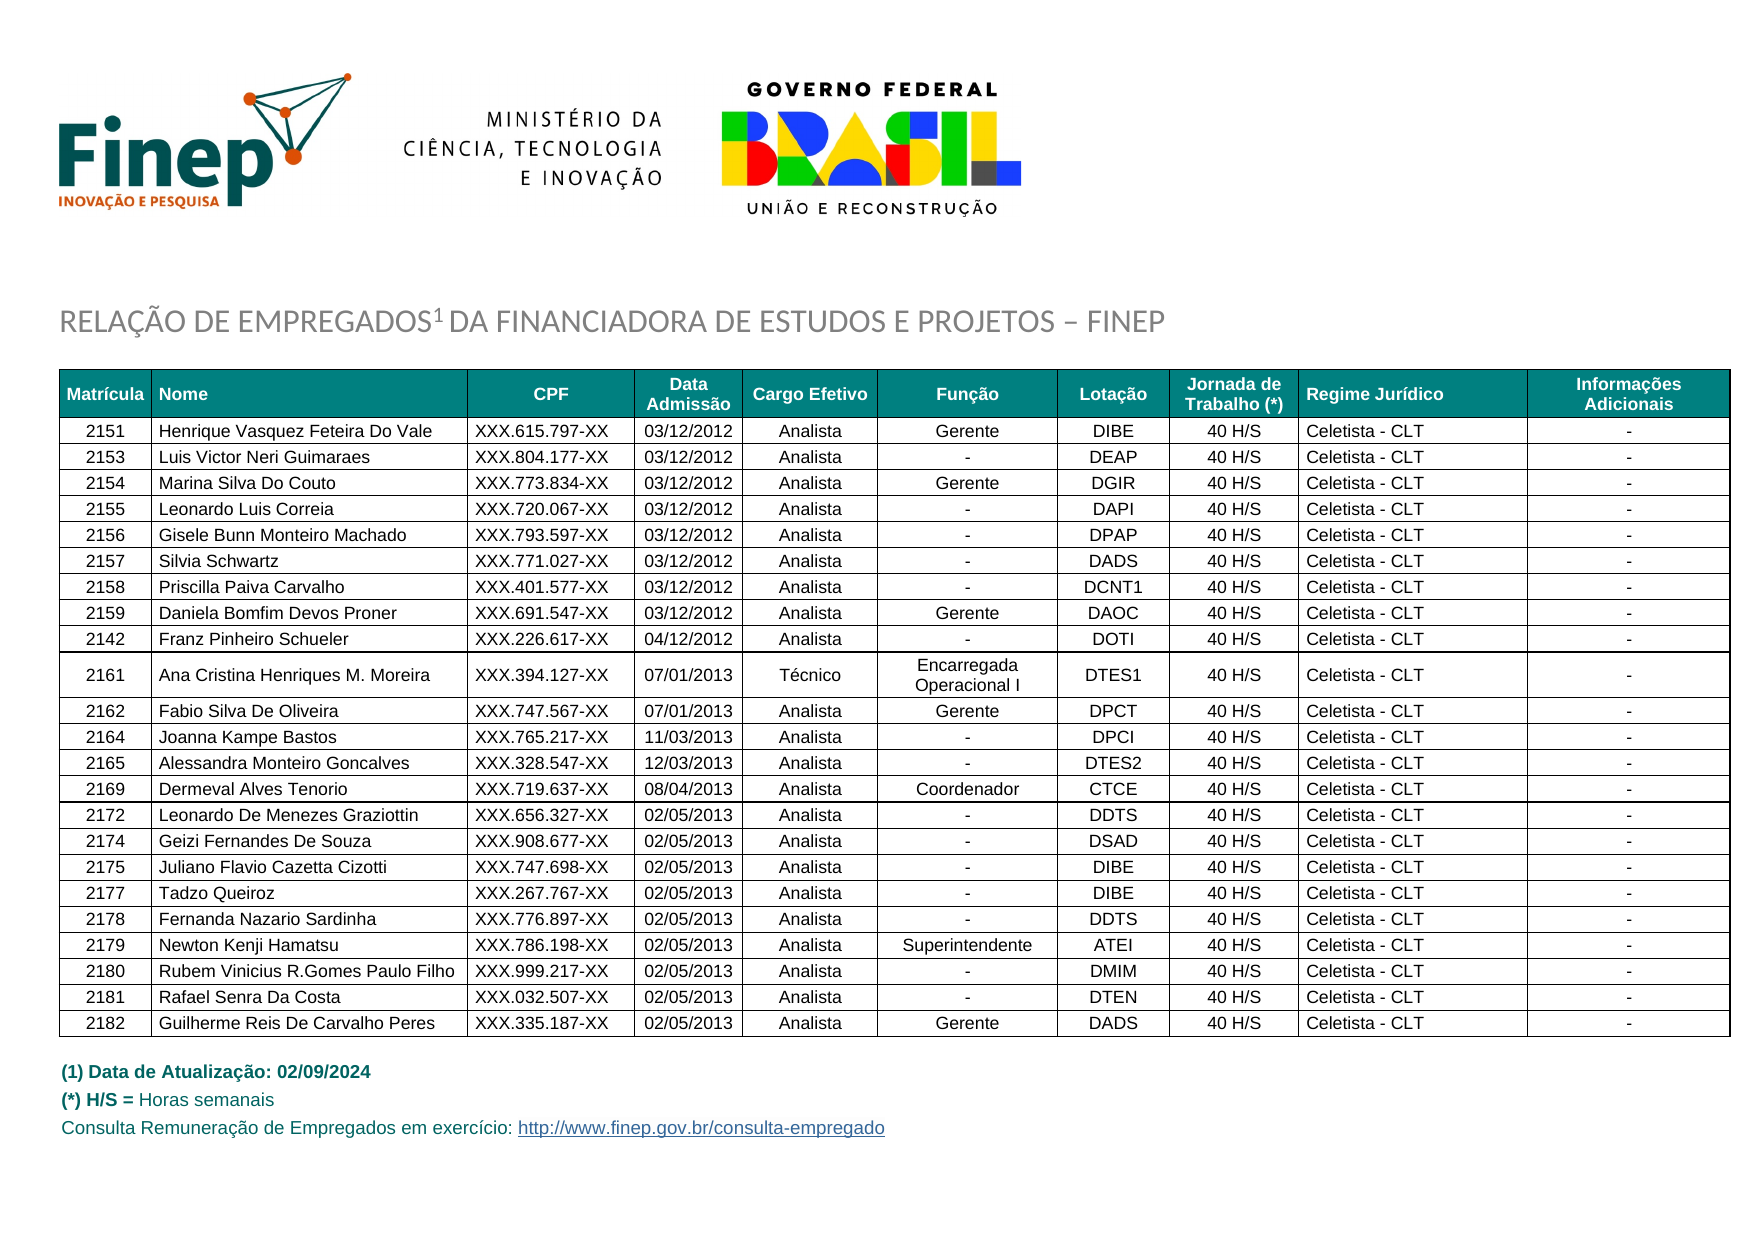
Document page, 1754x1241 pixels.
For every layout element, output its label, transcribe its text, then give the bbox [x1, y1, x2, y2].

table_cell Analista [743, 881, 877, 906]
table_cell DIBE [1058, 418, 1169, 443]
table_cell XXX.691.547-XX [468, 600, 634, 625]
table_cell 40 H/S [1170, 1011, 1298, 1036]
table_cell Encarregada Operacional I [878, 653, 1057, 697]
table_cell Analista [743, 496, 877, 521]
table_cell 04/12/2012 [635, 626, 742, 651]
table_cell Newton Kenji Hamatsu [152, 933, 467, 958]
table_cell - [878, 959, 1057, 984]
table_cell 40 H/S [1170, 626, 1298, 651]
table_cell DOTI [1058, 626, 1169, 651]
table_cell Gerente [878, 418, 1057, 443]
table_header Nome [152, 370, 467, 417]
table_cell Analista [743, 1011, 877, 1036]
table_cell - [1528, 1011, 1729, 1036]
table_cell Celetista - CLT [1299, 985, 1527, 1010]
table_cell Analista [743, 698, 877, 723]
table_cell - [1528, 750, 1729, 775]
table_cell Analista [743, 522, 877, 547]
table_cell Rafael Senra Da Costa [152, 985, 467, 1010]
table_cell Leonardo Luis Correia [152, 496, 467, 521]
table_cell Leonardo De Menezes Graziottin [152, 803, 467, 827]
table_cell XXX.032.507-XX [468, 985, 634, 1010]
table_cell 40 H/S [1170, 548, 1298, 573]
table_cell 02/05/2013 [635, 985, 742, 1010]
table_cell 02/05/2013 [635, 959, 742, 984]
table_cell 40 H/S [1170, 933, 1298, 958]
table_cell 03/12/2012 [635, 418, 742, 443]
table_cell 02/05/2013 [635, 803, 742, 827]
table_cell XXX.267.767-XX [468, 881, 634, 906]
table_cell XXX.773.834-XX [468, 470, 634, 495]
table_cell Luis Victor Neri Guimaraes [152, 444, 467, 469]
table_header Função [878, 370, 1057, 417]
table_cell - [1528, 881, 1729, 906]
table_cell - [878, 803, 1057, 827]
table_cell Celetista - CLT [1299, 522, 1527, 547]
table_cell 2172 [60, 803, 151, 827]
table_cell DDTS [1058, 907, 1169, 932]
table_cell XXX.908.677-XX [468, 829, 634, 853]
table_cell Celetista - CLT [1299, 626, 1527, 651]
table_cell - [878, 626, 1057, 651]
table_cell 2164 [60, 724, 151, 749]
table_cell 2165 [60, 750, 151, 775]
table_cell Gisele Bunn Monteiro Machado [152, 522, 467, 547]
table_cell 2161 [60, 653, 151, 697]
table_cell Coordenador [878, 776, 1057, 801]
table_cell 08/04/2013 [635, 776, 742, 801]
table_cell 02/05/2013 [635, 855, 742, 879]
table_cell Franz Pinheiro Schueler [152, 626, 467, 651]
table_cell - [1528, 626, 1729, 651]
table_cell XXX.335.187-XX [468, 1011, 634, 1036]
table_cell Celetista - CLT [1299, 698, 1527, 723]
table_header CPF [468, 370, 634, 417]
table_cell 2159 [60, 600, 151, 625]
table_cell Analista [743, 724, 877, 749]
table_cell DADS [1058, 1011, 1169, 1036]
table_cell - [1528, 496, 1729, 521]
table_cell 02/05/2013 [635, 829, 742, 853]
table_cell Celetista - CLT [1299, 803, 1527, 827]
table_cell - [878, 907, 1057, 932]
table_cell 2180 [60, 959, 151, 984]
table_cell - [878, 724, 1057, 749]
table_cell 2174 [60, 829, 151, 853]
table_cell 2157 [60, 548, 151, 573]
table_cell Analista [743, 907, 877, 932]
table_cell DIBE [1058, 881, 1169, 906]
table_cell - [878, 522, 1057, 547]
table_cell XXX.719.637-XX [468, 776, 634, 801]
table_cell XXX.394.127-XX [468, 653, 634, 697]
table_cell Celetista - CLT [1299, 855, 1527, 879]
table_cell DAOC [1058, 600, 1169, 625]
table_cell DTES1 [1058, 653, 1169, 697]
table_cell Analista [743, 548, 877, 573]
table_cell - [1528, 829, 1729, 853]
table_cell Marina Silva Do Couto [152, 470, 467, 495]
table_cell 2153 [60, 444, 151, 469]
table_header Matrícula [60, 370, 151, 417]
table_cell Analista [743, 600, 877, 625]
table_cell 40 H/S [1170, 653, 1298, 697]
table_cell 03/12/2012 [635, 574, 742, 599]
table_cell XXX.776.897-XX [468, 907, 634, 932]
table_cell 2181 [60, 985, 151, 1010]
table_cell Analista [743, 444, 877, 469]
table_cell 40 H/S [1170, 959, 1298, 984]
table_cell Celetista - CLT [1299, 750, 1527, 775]
table_cell 40 H/S [1170, 522, 1298, 547]
table_cell - [878, 444, 1057, 469]
table_cell 2169 [60, 776, 151, 801]
table_cell 03/12/2012 [635, 444, 742, 469]
table_cell 40 H/S [1170, 470, 1298, 495]
table_cell Rubem Vinicius R.Gomes Paulo Filho [152, 959, 467, 984]
table_cell 02/05/2013 [635, 933, 742, 958]
table_cell DPCT [1058, 698, 1169, 723]
table_cell Henrique Vasquez Feteira Do Vale [152, 418, 467, 443]
table_cell XXX.747.698-XX [468, 855, 634, 879]
table_cell 12/03/2013 [635, 750, 742, 775]
table_cell DTEN [1058, 985, 1169, 1010]
table_cell Técnico [743, 653, 877, 697]
table_cell Dermeval Alves Tenorio [152, 776, 467, 801]
table_cell Priscilla Paiva Carvalho [152, 574, 467, 599]
table_cell 40 H/S [1170, 698, 1298, 723]
table_cell - [878, 881, 1057, 906]
table_cell Gerente [878, 1011, 1057, 1036]
table_cell - [1528, 574, 1729, 599]
table_cell Superintendente [878, 933, 1057, 958]
table_cell - [1528, 855, 1729, 879]
table_cell 40 H/S [1170, 776, 1298, 801]
table_cell 02/05/2013 [635, 907, 742, 932]
table_cell XXX.720.067-XX [468, 496, 634, 521]
table_cell Analista [743, 626, 877, 651]
table_header Regime Jurídico [1299, 370, 1527, 417]
table_cell Celetista - CLT [1299, 829, 1527, 853]
table_cell Celetista - CLT [1299, 776, 1527, 801]
table_cell - [1528, 444, 1729, 469]
table_cell Celetista - CLT [1299, 574, 1527, 599]
table_cell Analista [743, 750, 877, 775]
table_cell Celetista - CLT [1299, 600, 1527, 625]
table_header Cargo Efetivo [743, 370, 877, 417]
table_cell 40 H/S [1170, 444, 1298, 469]
table_cell XXX.401.577-XX [468, 574, 634, 599]
table_cell DCNT1 [1058, 574, 1169, 599]
table_cell 40 H/S [1170, 600, 1298, 625]
table_cell XXX.747.567-XX [468, 698, 634, 723]
table_cell 11/03/2013 [635, 724, 742, 749]
table_cell - [878, 829, 1057, 853]
table_cell Celetista - CLT [1299, 933, 1527, 958]
table_cell Celetista - CLT [1299, 959, 1527, 984]
table_cell Guilherme Reis De Carvalho Peres [152, 1011, 467, 1036]
table_cell Gerente [878, 470, 1057, 495]
table_cell 2156 [60, 522, 151, 547]
table_cell XXX.226.617-XX [468, 626, 634, 651]
table_cell 40 H/S [1170, 574, 1298, 599]
table_cell Analista [743, 829, 877, 853]
table_cell - [1528, 907, 1729, 932]
table_cell Celetista - CLT [1299, 1011, 1527, 1036]
table_cell DADS [1058, 548, 1169, 573]
table_cell 40 H/S [1170, 881, 1298, 906]
table_cell 03/12/2012 [635, 496, 742, 521]
table_cell Fernanda Nazario Sardinha [152, 907, 467, 932]
table_cell 2178 [60, 907, 151, 932]
table_cell - [1528, 959, 1729, 984]
table_cell - [1528, 653, 1729, 697]
table_cell Analista [743, 470, 877, 495]
table_cell - [1528, 548, 1729, 573]
table_cell Analista [743, 803, 877, 827]
table_cell Celetista - CLT [1299, 444, 1527, 469]
table_cell XXX.804.177-XX [468, 444, 634, 469]
table_cell Analista [743, 776, 877, 801]
table_cell Analista [743, 855, 877, 879]
table_cell CTCE [1058, 776, 1169, 801]
table_cell XXX.999.217-XX [468, 959, 634, 984]
table_cell 02/05/2013 [635, 1011, 742, 1036]
table_header Jornada de Trabalho (*) [1170, 370, 1298, 417]
table_header Informações Adicionais [1528, 370, 1729, 417]
table_cell DGIR [1058, 470, 1169, 495]
table_cell - [1528, 698, 1729, 723]
table_cell 2155 [60, 496, 151, 521]
table_cell XXX.771.027-XX [468, 548, 634, 573]
table_cell 2151 [60, 418, 151, 443]
table_cell XXX.656.327-XX [468, 803, 634, 827]
table_cell Celetista - CLT [1299, 881, 1527, 906]
table_cell DAPI [1058, 496, 1169, 521]
table_cell Celetista - CLT [1299, 418, 1527, 443]
table_cell 2175 [60, 855, 151, 879]
table_cell Silvia Schwartz [152, 548, 467, 573]
table_cell - [1528, 470, 1729, 495]
table_cell Analista [743, 959, 877, 984]
table_cell XXX.786.198-XX [468, 933, 634, 958]
table_cell Fabio Silva De Oliveira [152, 698, 467, 723]
table_cell XXX.793.597-XX [468, 522, 634, 547]
table_cell XXX.328.547-XX [468, 750, 634, 775]
table_cell - [878, 496, 1057, 521]
table_cell - [1528, 933, 1729, 958]
table_cell - [1528, 803, 1729, 827]
table_cell 07/01/2013 [635, 698, 742, 723]
table_cell 40 H/S [1170, 496, 1298, 521]
table_cell DEAP [1058, 444, 1169, 469]
table_cell Geizi Fernandes De Souza [152, 829, 467, 853]
table_cell Tadzo Queiroz [152, 881, 467, 906]
table_cell Alessandra Monteiro Goncalves [152, 750, 467, 775]
table_header Lotação [1058, 370, 1169, 417]
table_cell 2179 [60, 933, 151, 958]
table_cell Analista [743, 574, 877, 599]
table_cell Gerente [878, 600, 1057, 625]
table_header Data Admissão [635, 370, 742, 417]
table_cell XXX.615.797-XX [468, 418, 634, 443]
table_cell DDTS [1058, 803, 1169, 827]
table_cell 40 H/S [1170, 829, 1298, 853]
table_cell DPCI [1058, 724, 1169, 749]
table_cell 07/01/2013 [635, 653, 742, 697]
table_cell 02/05/2013 [635, 881, 742, 906]
table_cell - [1528, 985, 1729, 1010]
table_cell Celetista - CLT [1299, 496, 1527, 521]
table_cell Celetista - CLT [1299, 653, 1527, 697]
table_cell 03/12/2012 [635, 548, 742, 573]
table_cell Analista [743, 985, 877, 1010]
table_cell 2158 [60, 574, 151, 599]
table_cell Analista [743, 933, 877, 958]
table_cell - [878, 750, 1057, 775]
table_cell 40 H/S [1170, 985, 1298, 1010]
table_cell 2182 [60, 1011, 151, 1036]
table_cell 2162 [60, 698, 151, 723]
table_cell 40 H/S [1170, 750, 1298, 775]
table_cell 2154 [60, 470, 151, 495]
table_cell - [878, 548, 1057, 573]
table_cell - [1528, 776, 1729, 801]
table_cell Juliano Flavio Cazetta Cizotti [152, 855, 467, 879]
table_cell - [1528, 600, 1729, 625]
table_cell 03/12/2012 [635, 600, 742, 625]
table_cell Celetista - CLT [1299, 470, 1527, 495]
table_cell 2177 [60, 881, 151, 906]
table_cell XXX.765.217-XX [468, 724, 634, 749]
table_cell 40 H/S [1170, 907, 1298, 932]
table_cell 40 H/S [1170, 418, 1298, 443]
table_cell Analista [743, 418, 877, 443]
table_cell Celetista - CLT [1299, 724, 1527, 749]
table_cell 03/12/2012 [635, 470, 742, 495]
table_cell Gerente [878, 698, 1057, 723]
table_cell 40 H/S [1170, 724, 1298, 749]
table_cell Ana Cristina Henriques M. Moreira [152, 653, 467, 697]
table_cell - [878, 574, 1057, 599]
table_cell - [878, 855, 1057, 879]
table_cell 03/12/2012 [635, 522, 742, 547]
table_cell DTES2 [1058, 750, 1169, 775]
table_cell Celetista - CLT [1299, 907, 1527, 932]
table_cell - [1528, 418, 1729, 443]
table_cell ATEI [1058, 933, 1169, 958]
table_cell - [878, 985, 1057, 1010]
table_cell Daniela Bomfim Devos Proner [152, 600, 467, 625]
table_cell 40 H/S [1170, 855, 1298, 879]
table_cell - [1528, 724, 1729, 749]
table_cell DPAP [1058, 522, 1169, 547]
table_cell Celetista - CLT [1299, 548, 1527, 573]
table_cell 2142 [60, 626, 151, 651]
table_cell DMIM [1058, 959, 1169, 984]
table_cell DSAD [1058, 829, 1169, 853]
table_cell DIBE [1058, 855, 1169, 879]
table_cell - [1528, 522, 1729, 547]
table_cell 40 H/S [1170, 803, 1298, 827]
table_cell Joanna Kampe Bastos [152, 724, 467, 749]
